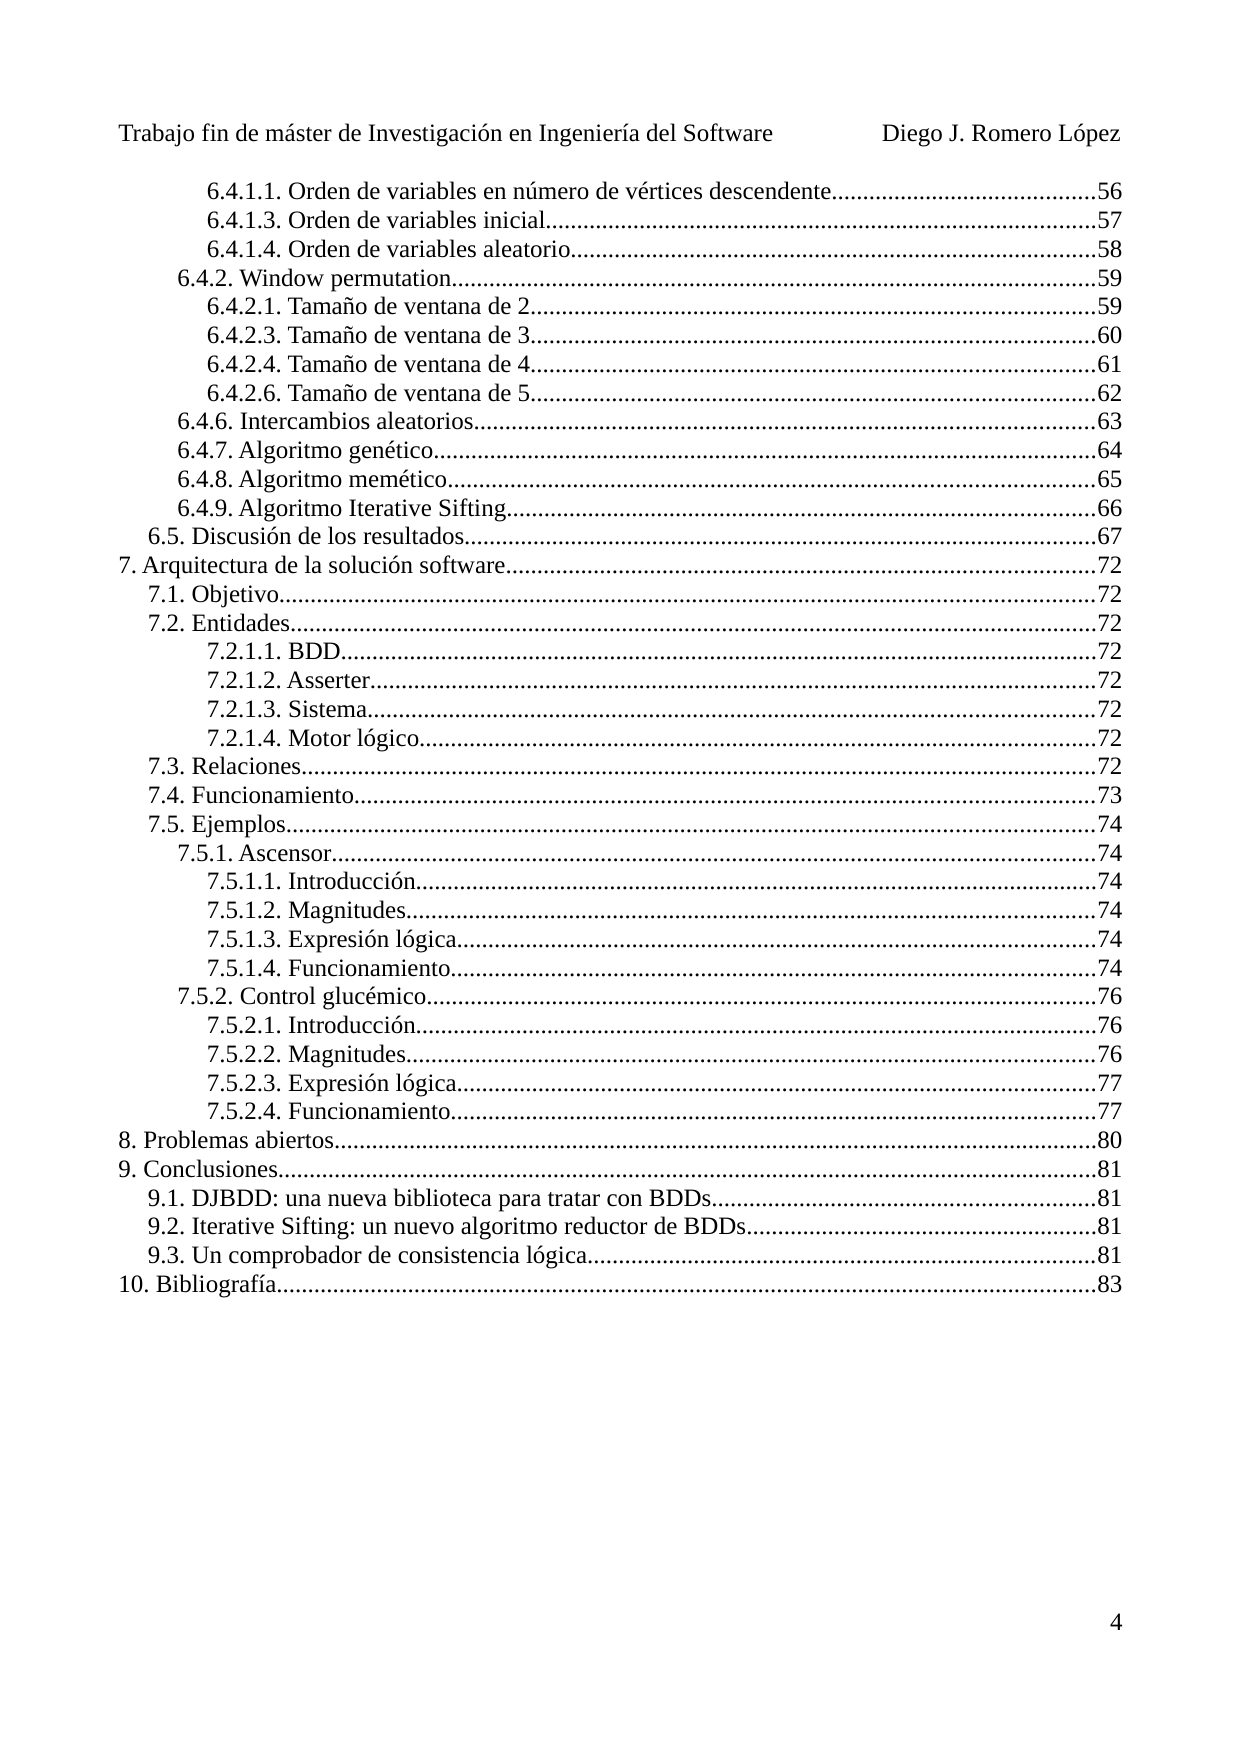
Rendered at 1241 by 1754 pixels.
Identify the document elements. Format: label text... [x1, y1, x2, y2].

text 6.4.8. Algoritmo memético 65 [177, 464, 1122, 493]
text 9.1. DJBDD: una nueva biblioteca para tratar con BDDs 81 [148, 1183, 1122, 1211]
text 7.5.1. Ascensor 74 [177, 838, 1122, 866]
text 7.5.2.3. Expresión lógica 77 [207, 1068, 1122, 1096]
text 7.5.2.2. Magnitudes 76 [207, 1039, 1122, 1068]
text 7.5.2.1. Introducción 76 [207, 1010, 1122, 1039]
text 9.2. Iterative Sifting: un nuevo algoritmo reductor de BDDs 81 [148, 1211, 1122, 1240]
text 7.5.2. Control glucémico 76 [177, 981, 1122, 1010]
text 7.1. Objetivo 72 [148, 579, 1122, 608]
text 7.5.1.4. Funcionamiento 74 [207, 953, 1122, 981]
text 7.2.1.1. BDD 72 [207, 636, 1122, 665]
text 6.4.2.3. Tamaño de ventana de 3 60 [207, 320, 1122, 349]
text 7.5.1.2. Magnitudes 74 [207, 895, 1122, 924]
text 6.4.1.4. Orden de variables aleatorio 58 [207, 234, 1122, 263]
text 6.4.6. Intercambios aleatorios 63 [177, 406, 1122, 435]
text 6.5. Discusión de los resultados 67 [148, 521, 1122, 550]
text 7.2.1.3. Sistema 72 [207, 694, 1122, 723]
text 7.5.1.3. Expresión lógica 74 [207, 924, 1122, 953]
text 7.5.2.4. Funcionamiento 77 [207, 1096, 1122, 1125]
text 6.4.7. Algoritmo genético 64 [177, 435, 1122, 464]
text 7.5. Ejemplos 74 [148, 809, 1122, 838]
text 7. Arquitectura de la solución software 72 [118, 550, 1122, 579]
text 10. Bibliografía 83 [118, 1269, 1122, 1298]
text 9. Conclusiones 81 [118, 1154, 1122, 1183]
text 8. Problemas abiertos 80 [118, 1125, 1122, 1154]
text 6.4.1.3. Orden de variables inicial 57 [207, 205, 1122, 234]
text 9.3. Un comprobador de consistencia lógica 81 [148, 1240, 1122, 1269]
text 7.2.1.4. Motor lógico 72 [207, 723, 1122, 751]
text 7.4. Funcionamiento 73 [148, 780, 1122, 809]
text 6.4.9. Algoritmo Iterative Sifting 66 [177, 493, 1122, 521]
text 6.4.2. Window permutation 59 [177, 263, 1122, 291]
text 6.4.1.1. Orden de variables en número de vértices descendente 56 [207, 176, 1122, 205]
text 6.4.2.6. Tamaño de ventana de 5 62 [207, 378, 1122, 406]
text 7.5.1.1. Introducción 74 [207, 866, 1122, 895]
text 7.3. Relaciones 72 [148, 751, 1122, 780]
text 7.2.1.2. Asserter 72 [207, 665, 1122, 694]
text 7.2. Entidades 72 [148, 608, 1122, 636]
text 6.4.2.1. Tamaño de ventana de 2 59 [207, 291, 1122, 320]
text 6.4.2.4. Tamaño de ventana de 4 61 [207, 349, 1122, 378]
